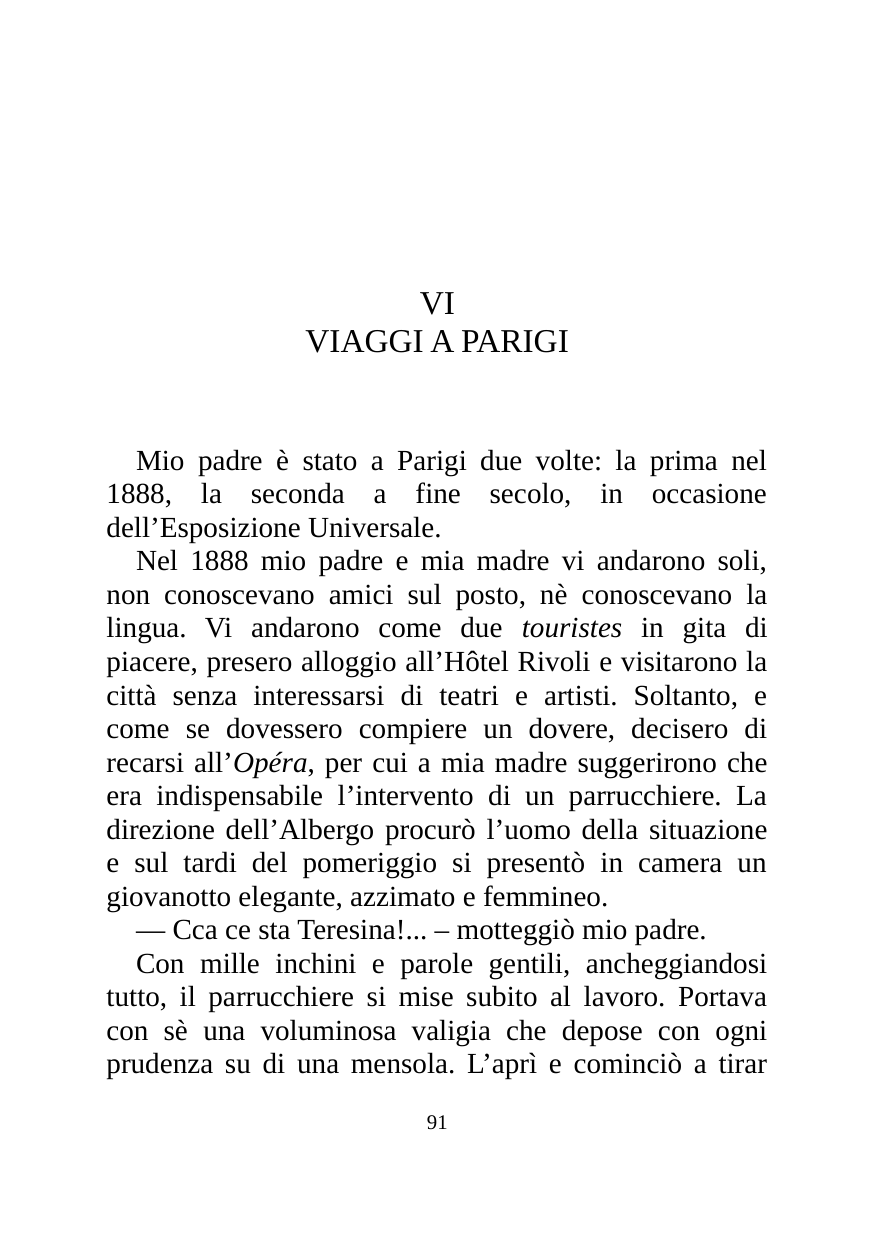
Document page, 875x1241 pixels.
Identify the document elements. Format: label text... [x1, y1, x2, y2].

text — Cca ce sta Teresina!... – motteggiò mio padre. [106, 912, 768, 946]
text Con mille inchini e parole gentili, ancheggiandosi tutto, il parrucchiere si mise subito al lavoro. Portava con sè una voluminosa valigia che depose con ogni prudenza su di una mensola. L’aprì e cominciò a tirar [106, 946, 768, 1080]
text Mio padre è stato a Parigi due volte: la prima nel 1888, la seconda a fine secolo, in occasione dell’Esposizione Universale. [106, 443, 768, 543]
text Nel 1888 mio padre e mia madre vi andarono soli, non conoscevano amici sul posto, nè conoscevano la lingua. Vi andarono come due touristes in gita di piacere, presero alloggio all’Hôtel Rivoli e visitarono la città senza interessarsi di teatri e artisti. Soltanto, e come se dovessero compiere un dovere, decisero di recarsi all’Opéra, per cui a mia madre suggerirono che era indispensabile l’intervento di un parrucchiere. La direzione dell’Albergo procurò l’uomo della situazione e sul tardi del pomeriggio si presentò in camera un giovanotto elegante, azzimato e femmineo. [106, 543, 768, 912]
subtitle VI VIAGGI A PARIGI [106, 283, 768, 360]
